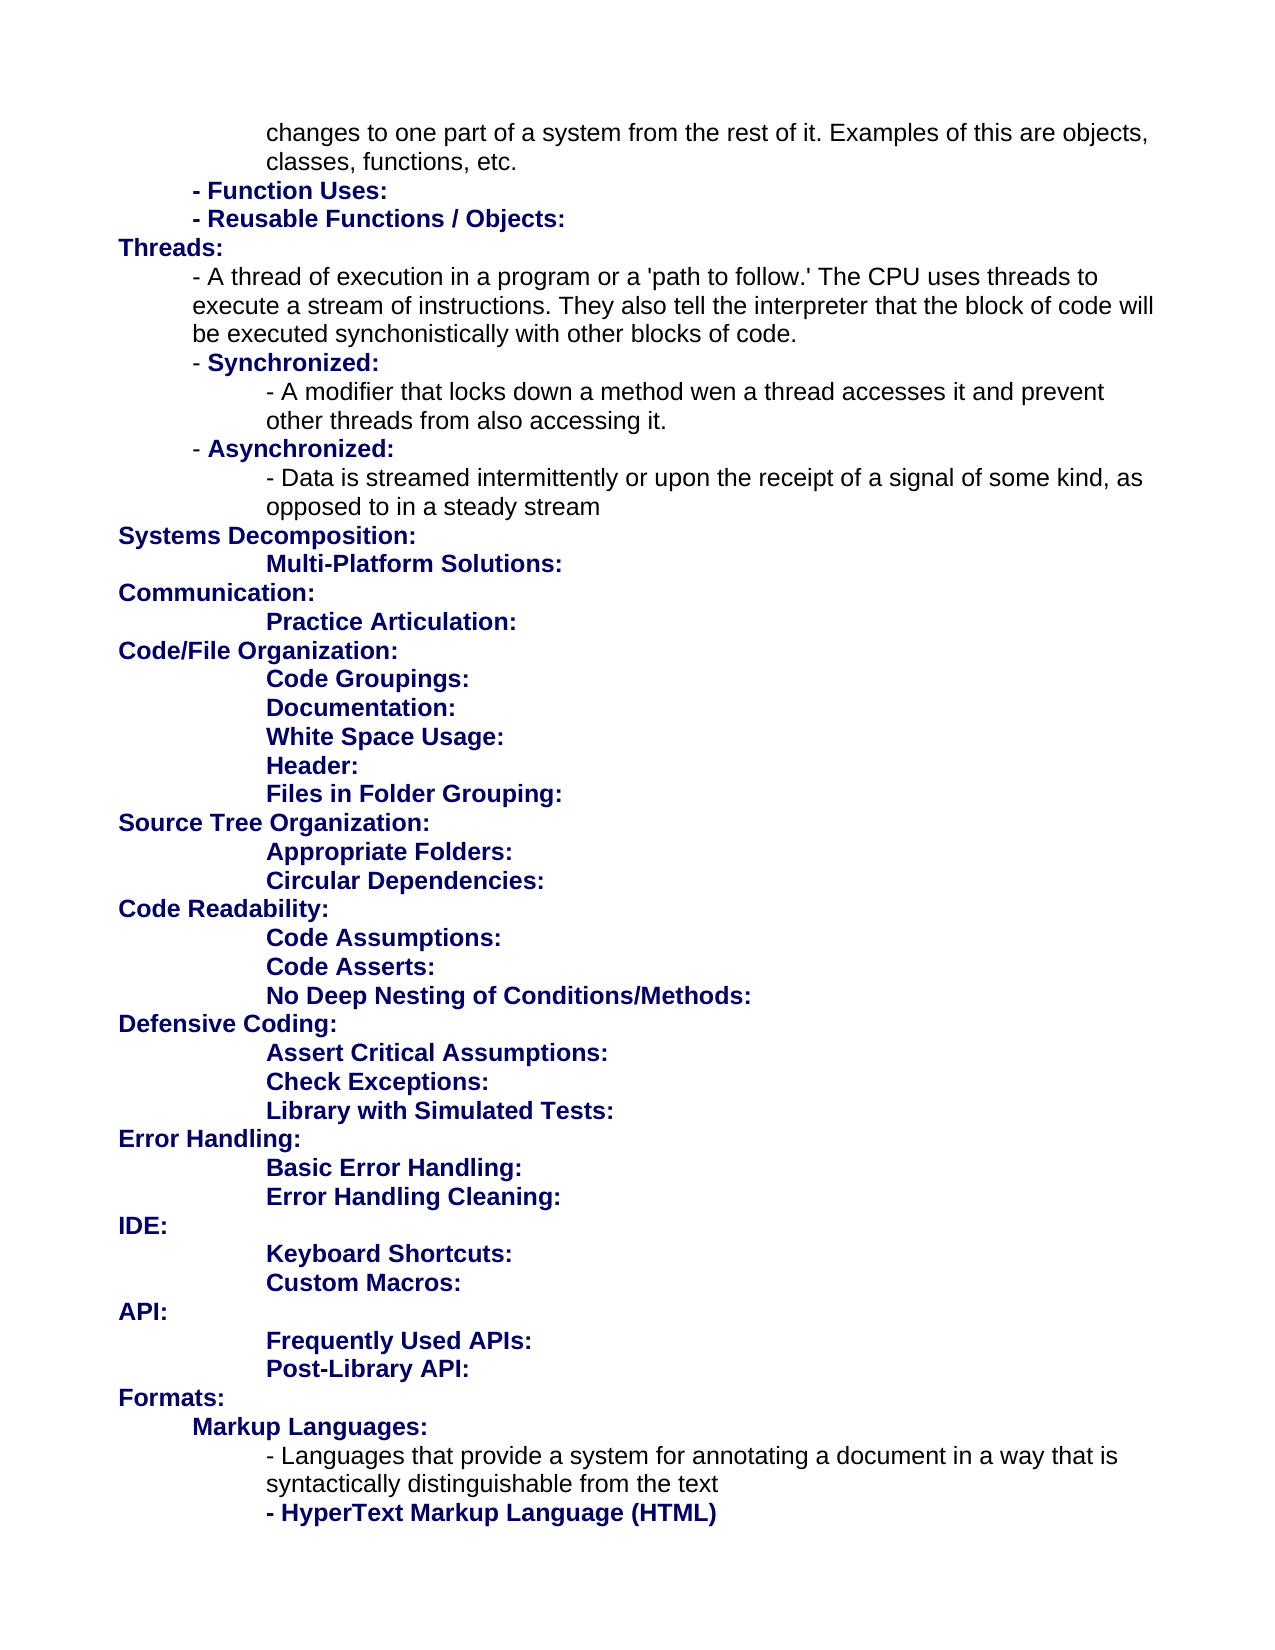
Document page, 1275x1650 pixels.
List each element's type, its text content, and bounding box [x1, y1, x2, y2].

text Source Tree Organization: [118, 808, 1157, 837]
text Code Asserts: [118, 952, 1157, 981]
text Error Handling: [118, 1124, 1157, 1153]
text Threads: [118, 233, 1157, 262]
text Code/File Organization: [118, 636, 1157, 664]
text Markup Languages: [118, 1412, 1157, 1441]
text - Asynchronized: [118, 434, 1157, 463]
text No Deep Nesting of Conditions/Methods: [118, 981, 1157, 1009]
text White Space Usage: [118, 722, 1157, 751]
text IDE: [118, 1211, 1157, 1239]
text Code Groupings: [118, 664, 1157, 693]
text Circular Dependencies: [118, 866, 1157, 894]
text Frequently Used APIs: [118, 1326, 1157, 1354]
text - Function Uses: [118, 176, 1157, 204]
text Check Exceptions: Library with Simulated Tests: [118, 1067, 1157, 1124]
text Error Handling Cleaning: [118, 1182, 1157, 1211]
text Communication: [118, 578, 1157, 607]
text Files in Folder Grouping: [118, 779, 1157, 808]
text - Data is streamed intermittently or upon the receipt of a signal of some kind, as opposed to in a steady stream [118, 463, 1157, 521]
text Header: [118, 751, 1157, 779]
text changes to one part of a system from the rest of it. Examples of this are objects, classes, functions, etc. [118, 118, 1157, 176]
text Assert Critical Assumptions: [118, 1038, 1157, 1067]
text API: [118, 1297, 1157, 1326]
text Defensive Coding: [118, 1009, 1157, 1038]
text Formats: [118, 1383, 1157, 1412]
text Custom Macros: [118, 1268, 1157, 1297]
text Basic Error Handling: [118, 1153, 1157, 1182]
text Documentation: [118, 693, 1157, 722]
text Code Readability: [118, 894, 1157, 923]
text - A modifier that locks down a method wen a thread accesses it and prevent other threads from also accessing it. [118, 377, 1157, 434]
text Practice Articulation: [118, 607, 1157, 636]
text - Reusable Functions / Objects: [118, 204, 1157, 233]
text Multi-Platform Solutions: [118, 549, 1157, 578]
text - Synchronized: [118, 348, 1157, 377]
text - Languages that provide a system for annotating a document in a way that is syntactically distinguishable from the text [118, 1441, 1157, 1498]
text Post-Library API: [118, 1354, 1157, 1383]
text Code Assumptions: [118, 923, 1157, 952]
text - HyperText Markup Language (HTML) [118, 1498, 1157, 1527]
text - A thread of execution in a program or a 'path to follow.' The CPU uses threads to execute a stream of instructions. They also tell the interpreter that the block of code will be executed synchonistically with other blocks of code. [118, 262, 1157, 348]
text Systems Decomposition: [118, 521, 1157, 549]
text Appropriate Folders: [118, 837, 1157, 866]
text Keyboard Shortcuts: [118, 1239, 1157, 1268]
